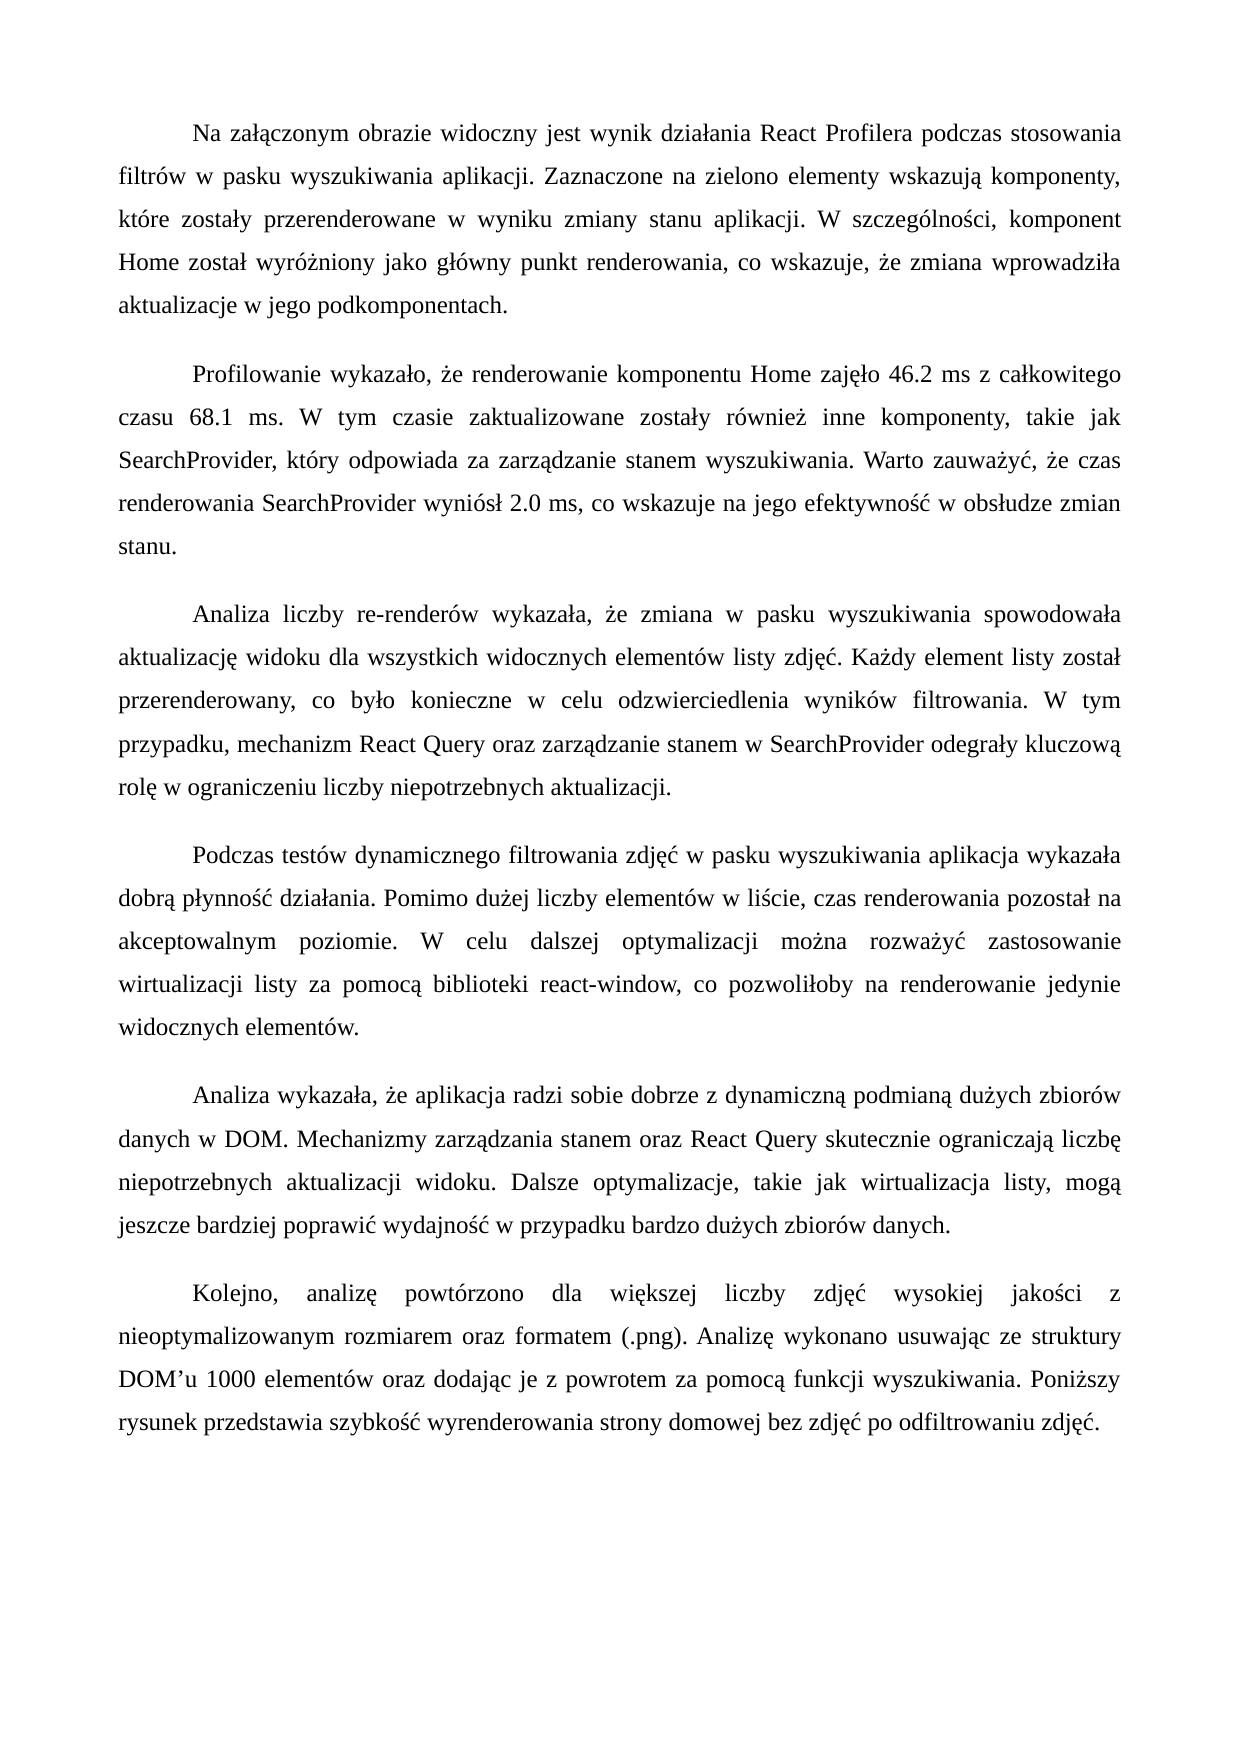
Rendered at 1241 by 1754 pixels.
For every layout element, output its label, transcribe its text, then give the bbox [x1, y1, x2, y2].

text Analiza wykazała, że aplikacja radzi sobie dobrze z dynamiczną podmianą dużych zbiorów danych w DOM. Mechanizmy zarządzania stanem oraz React Query skutecznie ograniczają liczbę niepotrzebnych aktualizacji widoku. Dalsze optymalizacje, takie jak wirtualizacja listy, mogą jeszcze bardziej poprawić wydajność w przypadku bardzo dużych zbiorów danych. [118, 1081, 1122, 1239]
text Podczas testów dynamicznego filtrowania zdjęć w pasku wyszukiwania aplikacja wykazała dobrą płynność działania. Pomimo dużej liczby elementów w liście, czas renderowania pozostał na akceptowalnym poziomie. W celu dalszej optymalizacji można rozważyć zastosowanie wirtualizacji listy za pomocą biblioteki react-window, co pozwoliłoby na renderowanie jedynie widocznych elementów. [118, 840, 1122, 1041]
text Na załączonym obrazie widoczny jest wynik działania React Profilera podczas stosowania filtrów w pasku wyszukiwania aplikacji. Zaznaczone na zielono elementy wskazują komponenty, które zostały przerenderowane w wyniku zmiany stanu aplikacji. W szczególności, komponent Home został wyróżniony jako główny punkt renderowania, co wskazuje, że zmiana wprowadziła aktualizacje w jego podkomponentach. [118, 118, 1122, 319]
text Analiza liczby re-renderów wykazała, że zmiana w pasku wyszukiwania spowodowała aktualizację widoku dla wszystkich widocznych elementów listy zdjęć. Każdy element listy został przerenderowany, co było konieczne w celu odzwierciedlenia wyników filtrowania. W tym przypadku, mechanizm React Query oraz zarządzanie stanem w SearchProvider odegrały kluczową rolę w ograniczeniu liczby niepotrzebnych aktualizacji. [118, 599, 1122, 801]
text Profilowanie wykazało, że renderowanie komponentu Home zajęło 46.2 ms z całkowitego czasu 68.1 ms. W tym czasie zaktualizowane zostały również inne komponenty, takie jak SearchProvider, który odpowiada za zarządzanie stanem wyszukiwania. Warto zauważyć, że czas renderowania SearchProvider wyniósł 2.0 ms, co wskazuje na jego efektywność w obsłudze zmian stanu. [118, 359, 1122, 560]
text Kolejno, analizę powtórzono dla większej liczby zdjęć wysokiej jakości z nieoptymalizowanym rozmiarem oraz formatem (.png). Analizę wykonano usuwając ze struktury DOM’u 1000 elementów oraz dodając je z powrotem za pomocą funkcji wyszukiwania. Poniższy rysunek przedstawia szybkość wyrenderowania strony domowej bez zdjęć po odfiltrowaniu zdjęć. [118, 1278, 1122, 1436]
